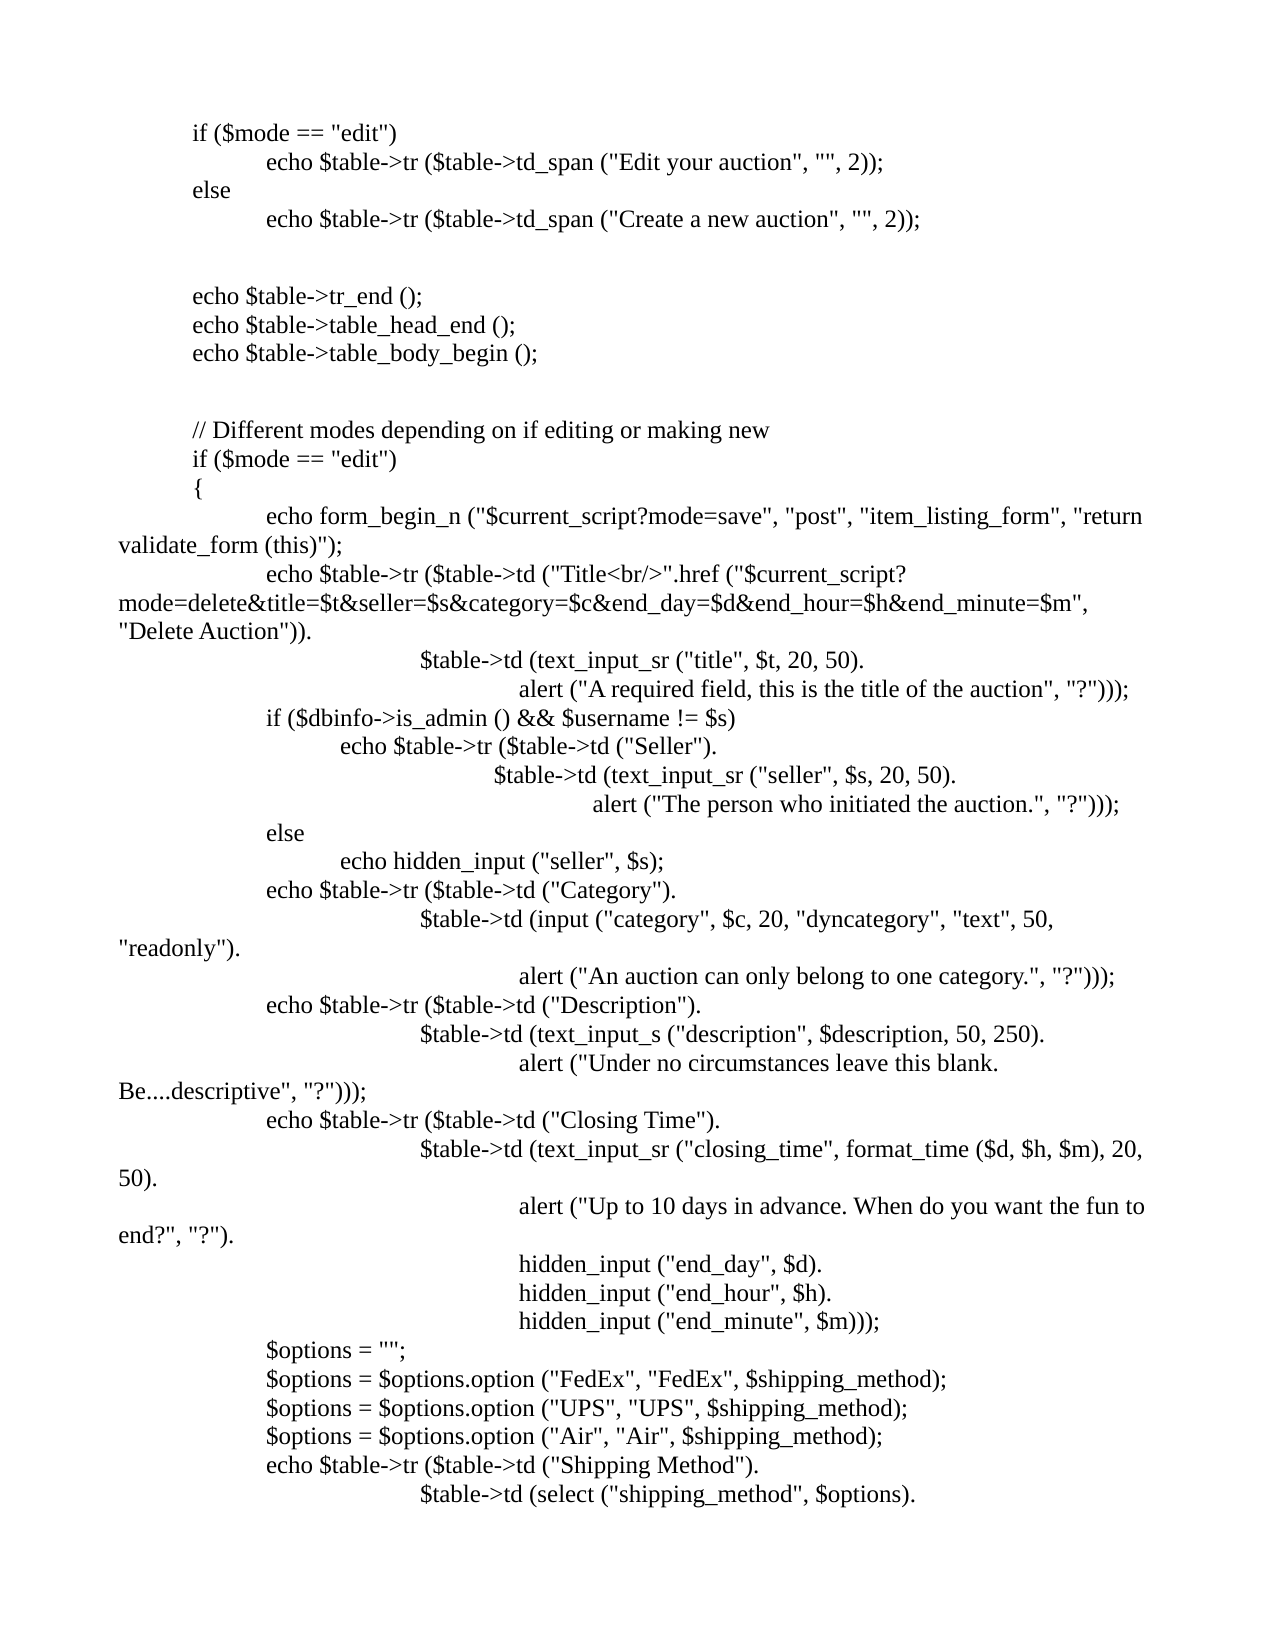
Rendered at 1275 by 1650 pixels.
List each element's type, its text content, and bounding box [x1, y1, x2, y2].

text echo $table->tr ($table->td_span ("Edit your auction", "", 2)); [118, 147, 1157, 176]
text if ($dbinfo->is_admin () && $username != $s) [118, 703, 1157, 731]
text if ($mode == "edit") [118, 118, 1157, 147]
text hidden_input ("end_minute", $m))); [118, 1306, 1157, 1335]
text // Different modes depending on if editing or making new [118, 415, 1157, 444]
text $options = ""; [118, 1335, 1157, 1364]
text echo $table->tr ($table->td ("Shipping Method"). [118, 1450, 1157, 1479]
text echo hidden_input ("seller", $s); [118, 846, 1157, 875]
text if ($mode == "edit") [118, 444, 1157, 473]
text hidden_input ("end_hour", $h). [118, 1278, 1157, 1306]
text { [118, 473, 1157, 501]
text alert ("An auction can only belong to one category.", "?"))); [118, 961, 1157, 990]
text $options = $options.option ("UPS", "UPS", $shipping_method); [118, 1393, 1157, 1421]
text alert ("Under no circumstances leave this blank. Be....descriptive", "?"))); [118, 1048, 1157, 1105]
text echo $table->tr ($table->td ("Description"). [118, 990, 1157, 1019]
text alert ("A required field, this is the title of the auction", "?"))); [118, 674, 1157, 703]
text echo $table->tr ($table->td ("Category"). [118, 875, 1157, 904]
text $table->td (select ("shipping_method", $options). [118, 1479, 1157, 1508]
text $table->td (text_input_sr ("closing_time", format_time ($d, $h, $m), 20, 50). [118, 1134, 1157, 1191]
text echo $table->tr ($table->td ("Title<br/>".href ("$current_script?mode=delete&title=$t&seller=$s&category=$c&end_day=$d&end_hour=$h&end_minute=$m", "Delete Auction")). [118, 559, 1157, 645]
text else [118, 818, 1157, 846]
text echo form_begin_n ("$current_script?mode=save", "post", "item_listing_form", "return validate_form (this)"); [118, 501, 1157, 559]
text $table->td (text_input_s ("description", $description, 50, 250). [118, 1019, 1157, 1048]
text echo $table->tr ($table->td ("Closing Time"). [118, 1105, 1157, 1134]
text echo $table->table_head_end (); [118, 310, 1157, 338]
text $table->td (text_input_sr ("seller", $s, 20, 50). [118, 760, 1157, 789]
text else [118, 176, 1157, 204]
text echo $table->table_body_begin (); [118, 338, 1157, 367]
text $table->td (text_input_sr ("title", $t, 20, 50). [118, 645, 1157, 674]
text $options = $options.option ("Air", "Air", $shipping_method); [118, 1421, 1157, 1450]
text hidden_input ("end_day", $d). [118, 1249, 1157, 1278]
text $options = $options.option ("FedEx", "FedEx", $shipping_method); [118, 1364, 1157, 1393]
text echo $table->tr_end (); [118, 281, 1157, 310]
text echo $table->tr ($table->td ("Seller"). [118, 731, 1157, 760]
text $table->td (input ("category", $c, 20, "dyncategory", "text", 50, "readonly"). [118, 904, 1157, 961]
text echo $table->tr ($table->td_span ("Create a new auction", "", 2)); [118, 204, 1157, 233]
text alert ("Up to 10 days in advance. When do you want the fun to end?", "?"). [118, 1191, 1157, 1249]
text alert ("The person who initiated the auction.", "?"))); [118, 789, 1157, 818]
